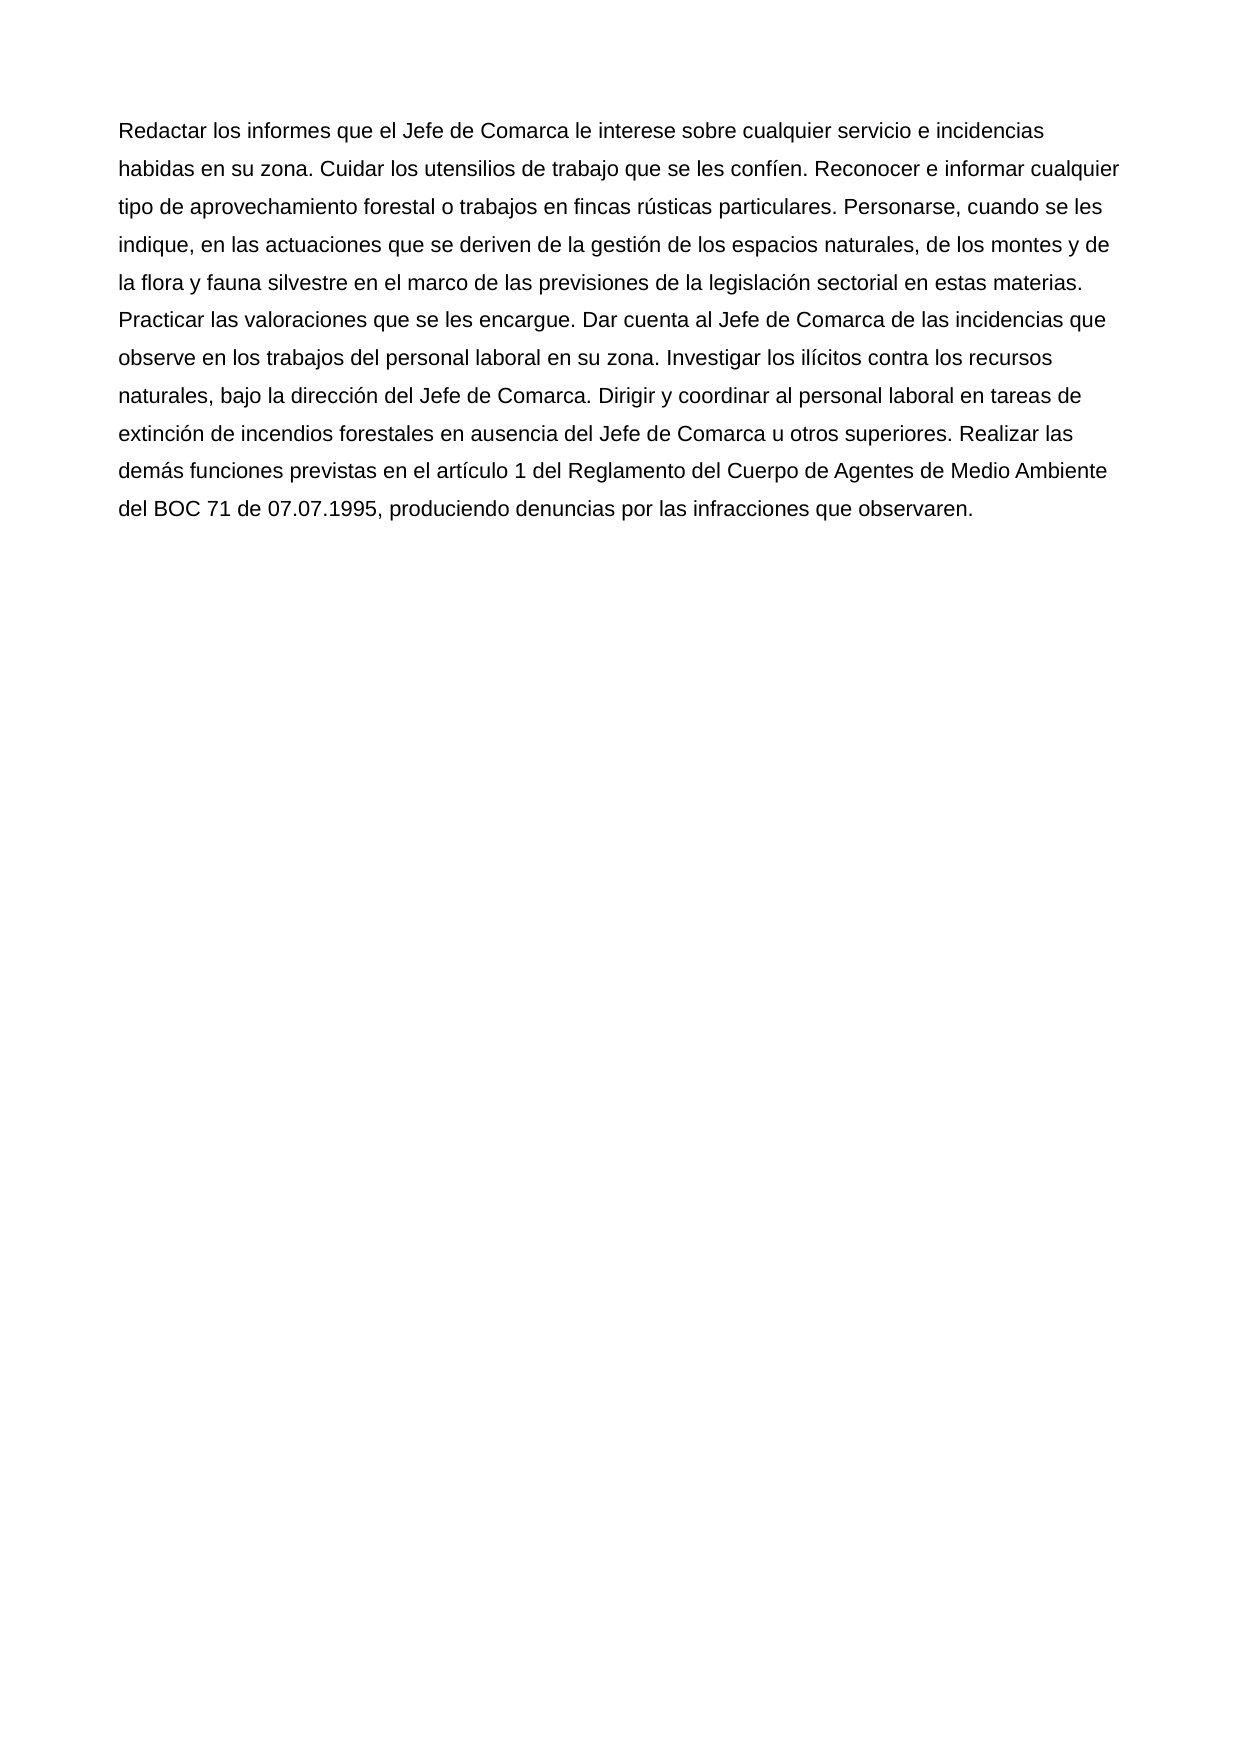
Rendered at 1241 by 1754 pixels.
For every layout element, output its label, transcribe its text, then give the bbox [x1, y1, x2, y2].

text Redactar los informes que el Jefe de Comarca le interese sobre cualquier servicio e incidencias habidas en su zona. Cuidar los utensilios de trabajo que se les confíen. Reconocer e informar cualquier tipo de aprovechamiento forestal o trabajos en fincas rústicas particulares. Personarse, cuando se les indique, en las actuaciones que se deriven de la gestión de los espacios naturales, de los montes y de la flora y fauna silvestre en el marco de las previsiones de la legislación sectorial en estas materias. Practicar las valoraciones que se les encargue. Dar cuenta al Jefe de Comarca de las incidencias que observe en los trabajos del personal laboral en su zona. Investigar los ilícitos contra los recursos naturales, bajo la dirección del Jefe de Comarca. Dirigir y coordinar al personal laboral en tareas de extinción de incendios forestales en ausencia del Jefe de Comarca u otros superiores. Realizar las demás funciones previstas en el artículo 1 del Reglamento del Cuerpo de Agentes de Medio Ambiente del BOC 71 de 07.07.1995, produciendo denuncias por las infracciones que observaren. [118, 118, 1122, 521]
